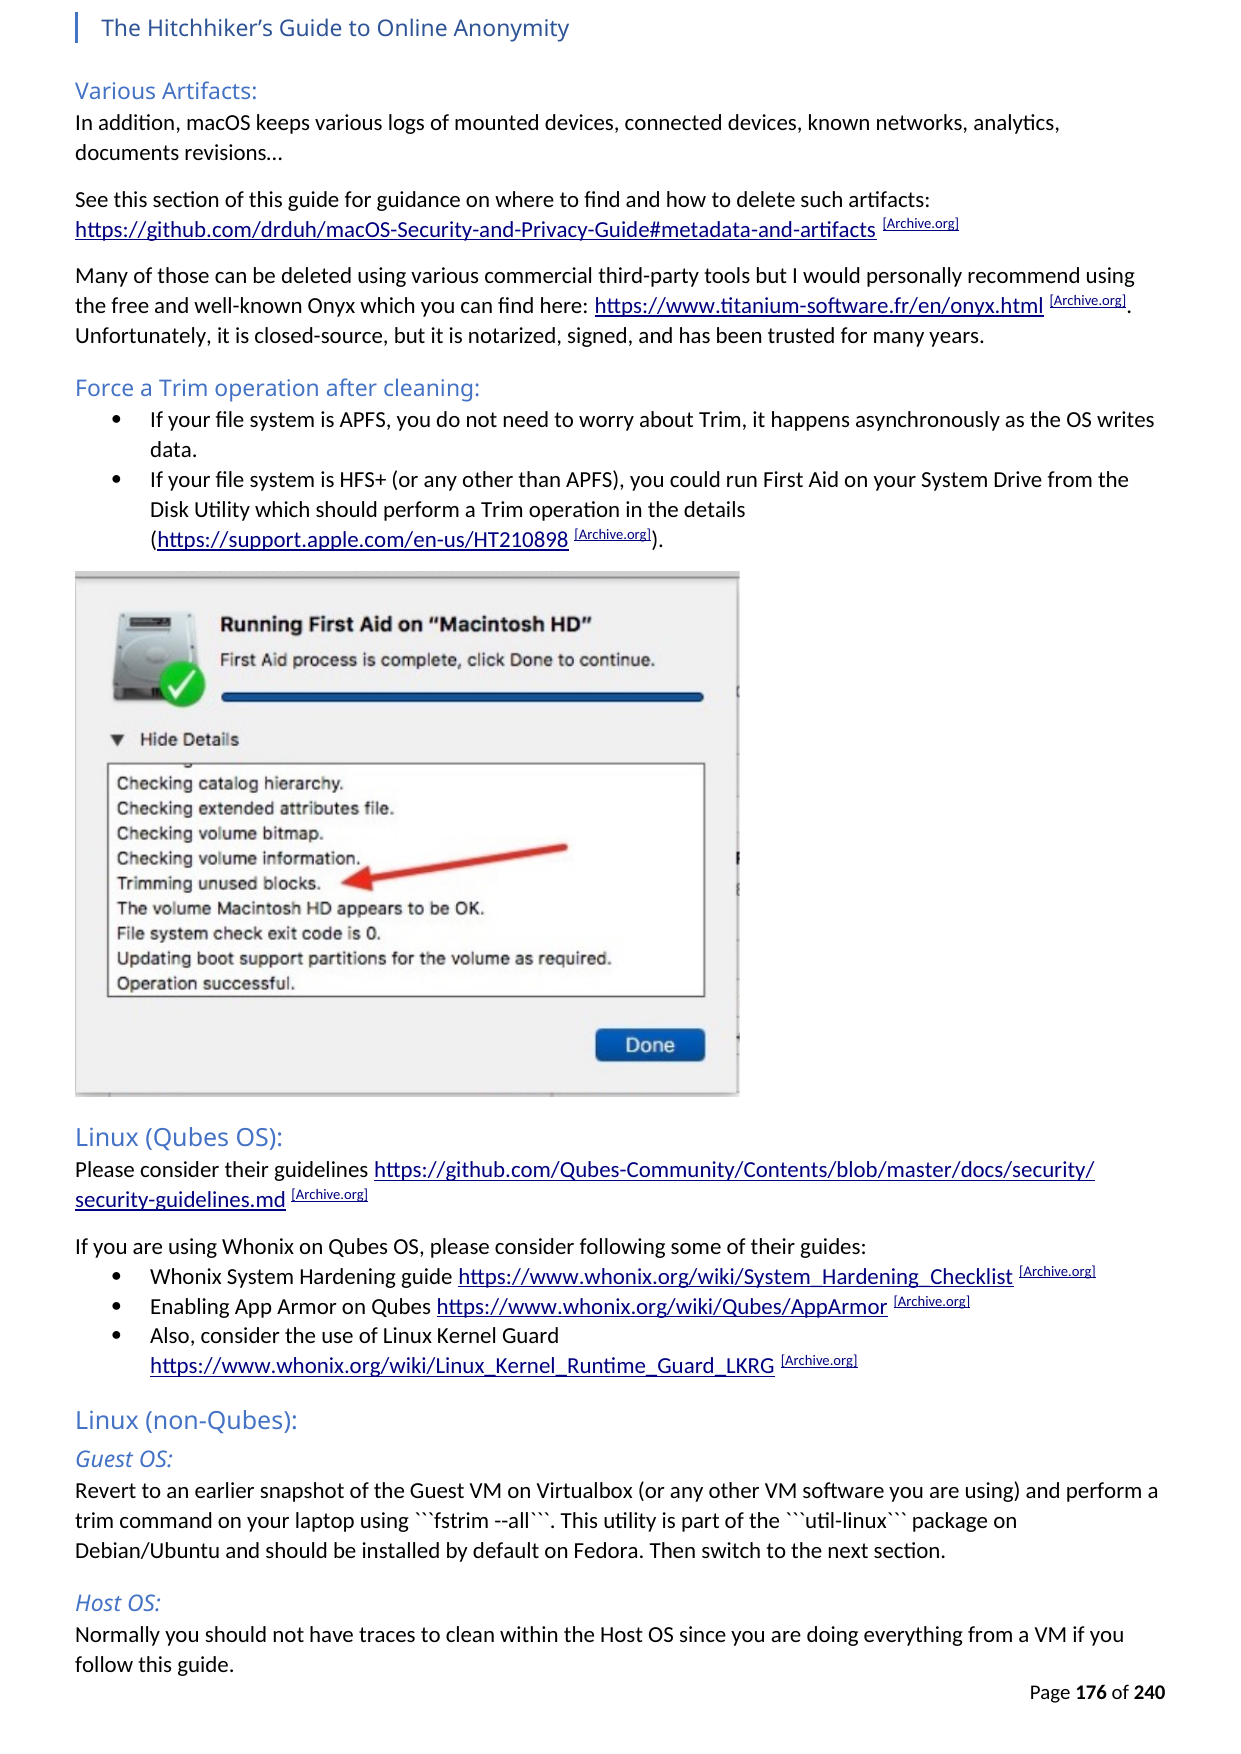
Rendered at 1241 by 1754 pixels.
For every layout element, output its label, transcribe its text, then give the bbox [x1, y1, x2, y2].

subtitle Host OS: [75, 1587, 1165, 1618]
subtitle Linux (non-Qubes): [75, 1402, 1165, 1436]
text Many of those can be deleted using various commercial third-party tools but I would personally recommend using the free and well-known Onyx which you can find here: https://www.titanium-software.fr/en/onyx.html [Archive.org]. Unfortunately, it is closed-source, but it is notarized, signed, and has been trusted for many years. [75, 261, 1165, 349]
text See this section of this guide for guidance on where to find and how to delete such artifacts: https://github.com/drduh/macOS-Security-and-Privacy-Guide#metadata-and-artifacts [Archive.org] [75, 185, 1165, 243]
text In addition, macOS keeps various logs of mounted devices, connected devices, known networks, analytics, documents revisions… [75, 108, 1165, 166]
list Also, consider the use of Linux Kernel Guard https://www.whonix.org/wiki/Linux_Kernel_Runtime_Guard_LKRG [Archive.org] [112, 1322, 1165, 1379]
list If your file system is APFS, you do not need to worry about Trim, it happens asynchronously as the OS writes data. [112, 405, 1165, 463]
subtitle Guest OS: [75, 1443, 1165, 1474]
text Please consider their guidelines https://github.com/Qubes-Community/Contents/blob/master/docs/security/security-guidelines.md [Archive.org] [75, 1156, 1165, 1213]
list Whonix System Hardening guide https://www.whonix.org/wiki/System_Hardening_Checklist [Archive.org] [112, 1262, 1165, 1290]
text Normally you should not have traces to clean within the Host OS since you are doing everything from a VM if you follow this guide. [75, 1620, 1165, 1678]
subtitle Force a Trim operation after cleaning: [75, 372, 1165, 403]
subtitle Linux (Qubes OS): [75, 1119, 1165, 1153]
list If your file system is HFS+ (or any other than APFS), you could run First Aid on your System Drive from the Disk Utility which should perform a Trim operation in the details (https://support.apple.com/en-us/HT210898 [Archive.org]). [112, 465, 1165, 553]
picture [75, 571, 740, 1097]
list Enabling App Armor on Qubes https://www.whonix.org/wiki/Qubes/AppArmor [Archive.org] [112, 1292, 1165, 1320]
text Revert to an earlier snapshot of the Guest VM on Virtualbox (or any other VM software you are using) and perform a trim command on your laptop using ```fstrim --all```. This utility is part of the ```util-linux``` package on Debian/Ubuntu and should be installed by default on Fedora. Then switch to the next section. [75, 1476, 1165, 1564]
text If you are using Whonix on Qubes OS, please consider following some of their guides: [75, 1232, 1165, 1260]
subtitle Various Artifacts: [75, 75, 1165, 106]
